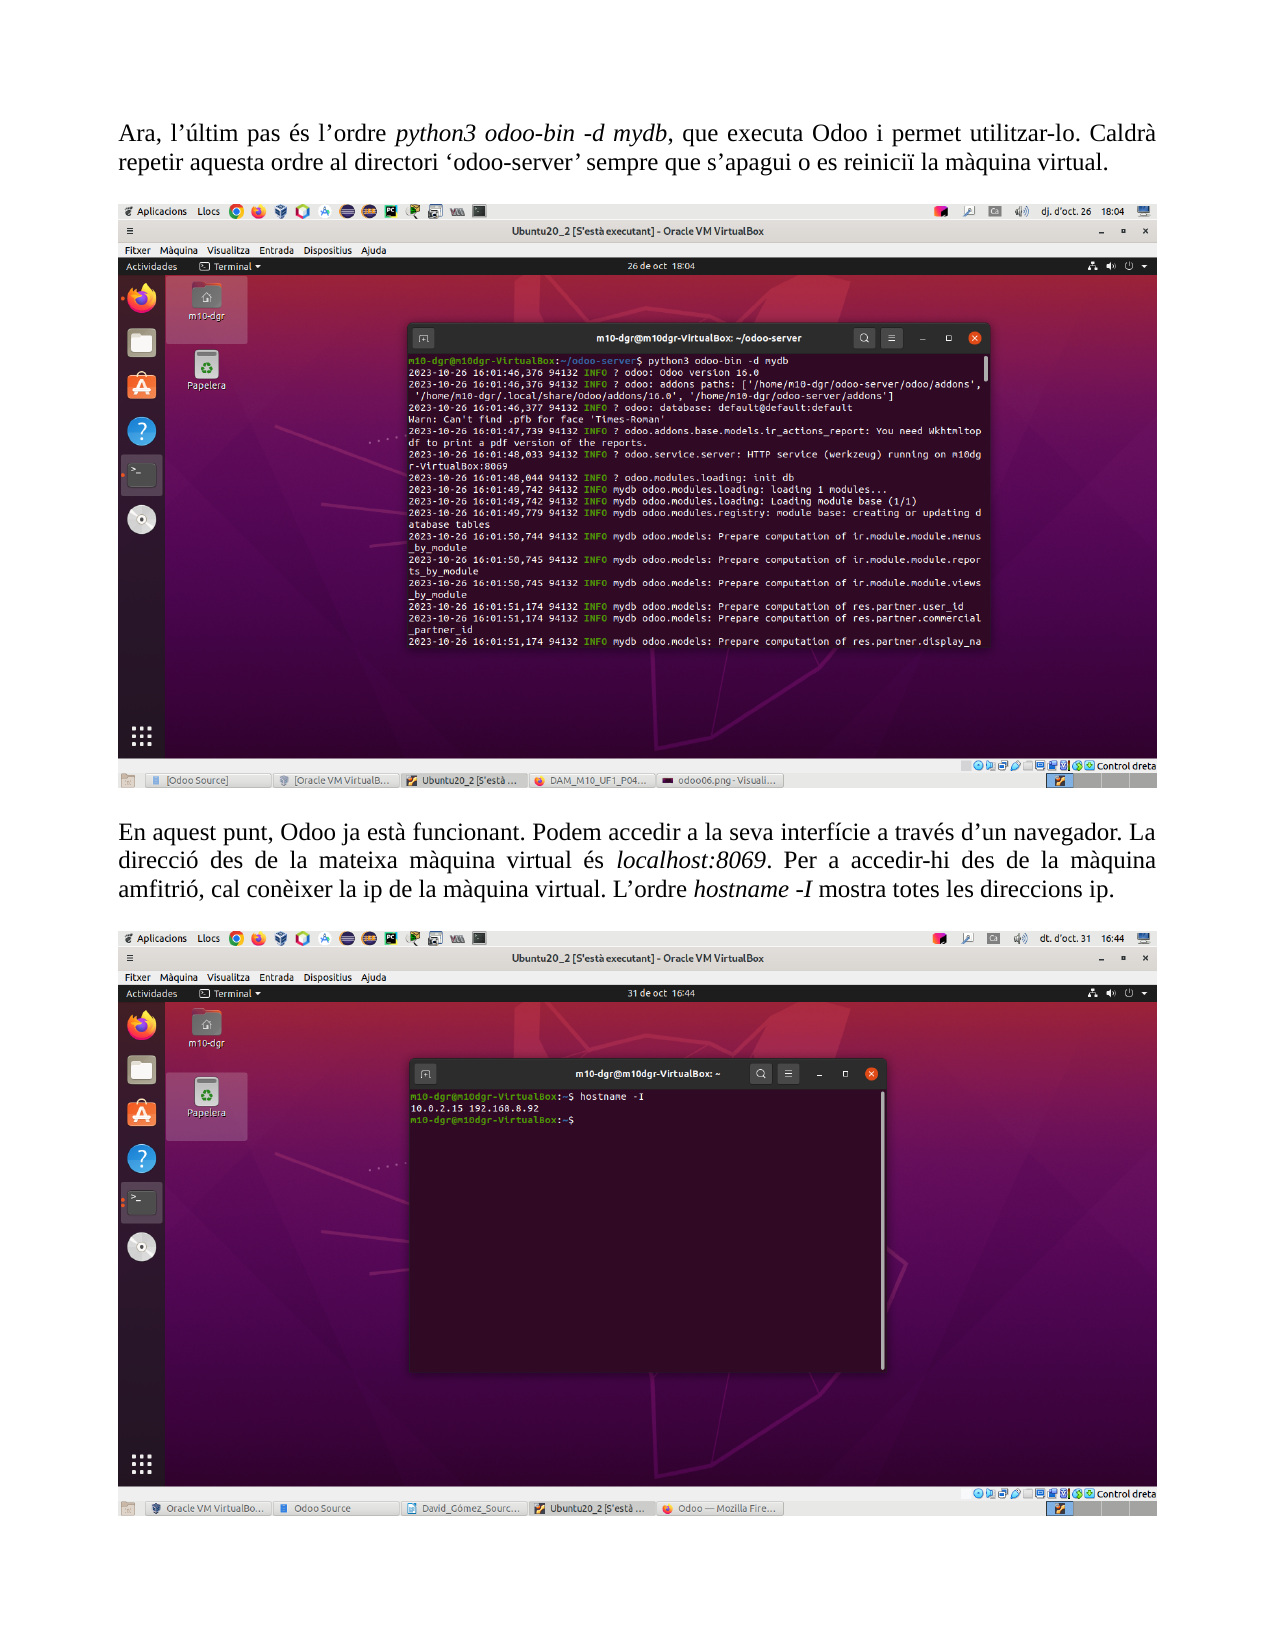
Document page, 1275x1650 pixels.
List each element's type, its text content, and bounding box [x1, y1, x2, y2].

picture [118, 931, 1157, 1516]
picture [118, 204, 1157, 788]
text En aquest punt, Odoo ja està funcionant. Podem accedir a la seva interfície a través d’un navegador. La direcció des de la mateixa màquina virtual és localhost:8069. Per a accedir-hi des de la màquina amfitrió, cal conèixer la ip de la màquina virtual. L’ordre hostname -I mostra totes les direccions ip. [118, 817, 1157, 903]
text Ara, l’últim pas és l’ordre python3 odoo-bin -d mydb, que executa Odoo i permet utilitzar-lo. Caldrà repetir aquesta ordre al directori ‘odoo-server’ sempre que s’apagui o es reiniciï la màquina virtual. [118, 118, 1157, 176]
